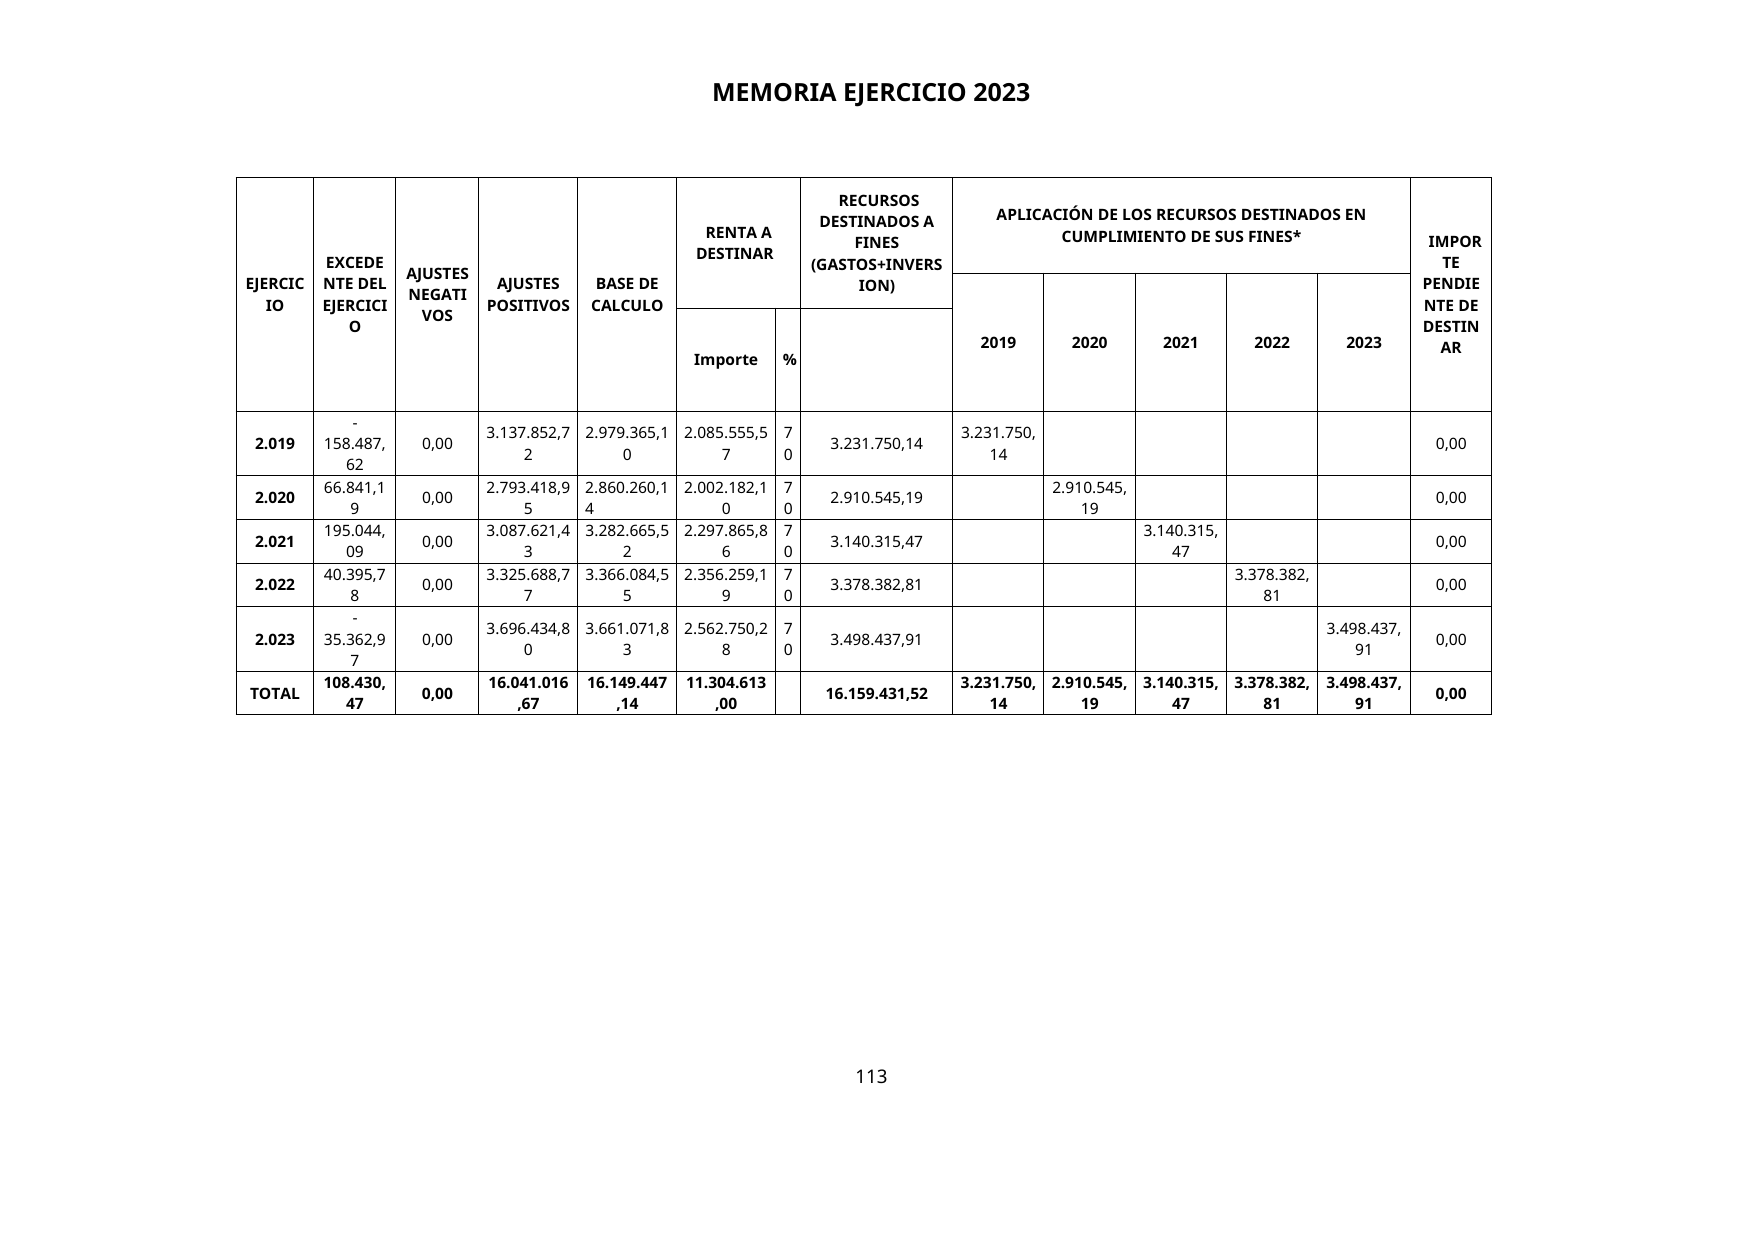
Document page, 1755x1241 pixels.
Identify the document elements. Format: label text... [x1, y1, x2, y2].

table_cell Importe [677, 309, 775, 411]
table_cell 70 [776, 412, 800, 475]
table_cell [1492, 671, 1506, 714]
table_cell 3.498.437,91 [801, 607, 952, 671]
table_cell 108.430,47 [314, 672, 395, 714]
table_cell 70 [776, 607, 800, 671]
table_header APLICACIÓN DE LOS RECURSOS DESTINADOS EN CUMPLIMIENTO DE SUS FINES* [953, 178, 1410, 272]
table_cell 0,00 [396, 607, 478, 671]
table_cell 3.140.315,47 [1136, 672, 1226, 714]
table_cell [1227, 607, 1317, 671]
table_cell 2.021 [237, 520, 313, 562]
table_cell -158.487,62 [314, 412, 395, 475]
table_cell 0,00 [1411, 607, 1491, 671]
table_cell 3.498.437,91 [1318, 607, 1410, 671]
table_cell [953, 476, 1043, 519]
table_cell 0,00 [396, 564, 478, 606]
table_cell 70 [776, 476, 800, 519]
table_cell [1318, 564, 1410, 606]
table_cell 0,00 [396, 520, 478, 562]
table_cell [953, 520, 1043, 562]
table_cell [776, 672, 800, 714]
table_header RENTA A DESTINAR [677, 178, 800, 307]
table_cell 2019 [953, 274, 1043, 411]
table_cell [1318, 476, 1410, 519]
table_header AJUSTES NEGATIVOS [396, 178, 478, 411]
table_cell 2.910.545,19 [1044, 476, 1135, 519]
table_cell 3.282.665,52 [578, 520, 676, 562]
table_cell 16.149.447,14 [578, 672, 676, 714]
table_cell 3.231.750,14 [801, 412, 952, 475]
table_cell 3.140.315,47 [801, 520, 952, 562]
table_cell 2.910.545,19 [801, 476, 952, 519]
table_cell [1492, 342, 1506, 376]
table_cell 0,00 [1411, 520, 1491, 562]
table_header EJERCICIO [237, 178, 313, 411]
table_cell [1492, 238, 1506, 272]
table_cell [1044, 520, 1135, 562]
table_cell 2.085.555,57 [677, 412, 775, 475]
table_cell 0,00 [1411, 564, 1491, 606]
table_cell 2.022 [237, 564, 313, 606]
table_cell [1492, 411, 1506, 475]
table_cell 2022 [1227, 274, 1317, 411]
table_cell 2023 [1318, 274, 1410, 411]
table_cell 70 [776, 520, 800, 562]
table_cell 0,00 [1411, 412, 1491, 475]
table_header BASE DE CALCULO [578, 178, 676, 411]
table_cell 3.087.621,43 [479, 520, 577, 562]
table_cell TOTAL [237, 672, 313, 714]
table_cell 3.366.084,55 [578, 564, 676, 606]
table_cell [1492, 519, 1506, 562]
table_cell 2.860.260,14 [578, 476, 676, 519]
table_cell [1044, 607, 1135, 671]
table_cell [1136, 412, 1226, 475]
table_cell 0,00 [396, 672, 478, 714]
table_cell 195.044,09 [314, 520, 395, 562]
table_cell [1136, 607, 1226, 671]
table_cell 0,00 [1411, 476, 1491, 519]
table_cell [1492, 376, 1506, 411]
table_cell 3.378.382,81 [1227, 672, 1317, 714]
table_cell 2.562.750,28 [677, 607, 775, 671]
table_cell [1136, 476, 1226, 519]
table_cell [1492, 563, 1506, 606]
table_cell 16.159.431,52 [801, 672, 952, 714]
table_cell [1492, 475, 1506, 519]
table_header EXCEDENTE DEL EJERCICIO [314, 178, 395, 411]
table_header [1492, 177, 1506, 238]
table_cell 2.023 [237, 607, 313, 671]
table_cell 0,00 [396, 476, 478, 519]
table_cell [1044, 412, 1135, 475]
table_cell [1318, 412, 1410, 475]
table_cell 3.498.437,91 [1318, 672, 1410, 714]
table_cell 3.696.434,80 [479, 607, 577, 671]
table_cell 2.019 [237, 412, 313, 475]
table_cell [1136, 564, 1226, 606]
table_cell 3.378.382,81 [801, 564, 952, 606]
table_cell 2.793.418,95 [479, 476, 577, 519]
table_cell 3.231.750,14 [953, 672, 1043, 714]
table_header AJUSTES POSITIVOS [479, 178, 577, 411]
table_cell 3.325.688,77 [479, 564, 577, 606]
table_header IMPORTE PENDIENTE DE DESTINAR [1411, 178, 1491, 411]
table_cell [1492, 308, 1506, 342]
table_cell 2.297.865,86 [677, 520, 775, 562]
table_cell 40.395,78 [314, 564, 395, 606]
table_cell 2021 [1136, 274, 1226, 411]
table_cell 11.304.613,00 [677, 672, 775, 714]
table_cell 3.231.750,14 [953, 412, 1043, 475]
table_cell [1227, 476, 1317, 519]
table_cell [801, 309, 952, 411]
table_cell 0,00 [1411, 672, 1491, 714]
table_cell % [776, 309, 800, 411]
table_cell 70 [776, 564, 800, 606]
table_cell [1492, 273, 1506, 307]
table_cell [1492, 606, 1506, 671]
table_cell 2.910.545,19 [1044, 672, 1135, 714]
table_cell [1227, 520, 1317, 562]
table_cell [1044, 564, 1135, 606]
table_cell 2020 [1044, 274, 1135, 411]
table_cell 3.661.071,83 [578, 607, 676, 671]
table_cell 66.841,19 [314, 476, 395, 519]
table_cell 2.020 [237, 476, 313, 519]
table_cell [953, 564, 1043, 606]
table_cell 3.378.382,81 [1227, 564, 1317, 606]
table_cell [1227, 412, 1317, 475]
table_cell [1318, 520, 1410, 562]
table_cell 2.002.182,10 [677, 476, 775, 519]
table_cell 0,00 [396, 412, 478, 475]
table_cell 16.041.016,67 [479, 672, 577, 714]
table_cell 2.356.259,19 [677, 564, 775, 606]
table_cell 3.140.315,47 [1136, 520, 1226, 562]
table_cell 2.979.365,10 [578, 412, 676, 475]
table_cell -35.362,97 [314, 607, 395, 671]
table_cell 3.137.852,72 [479, 412, 577, 475]
table_header RECURSOS DESTINADOS A FINES (GASTOS+INVERSION) [801, 178, 952, 307]
table_cell [953, 607, 1043, 671]
